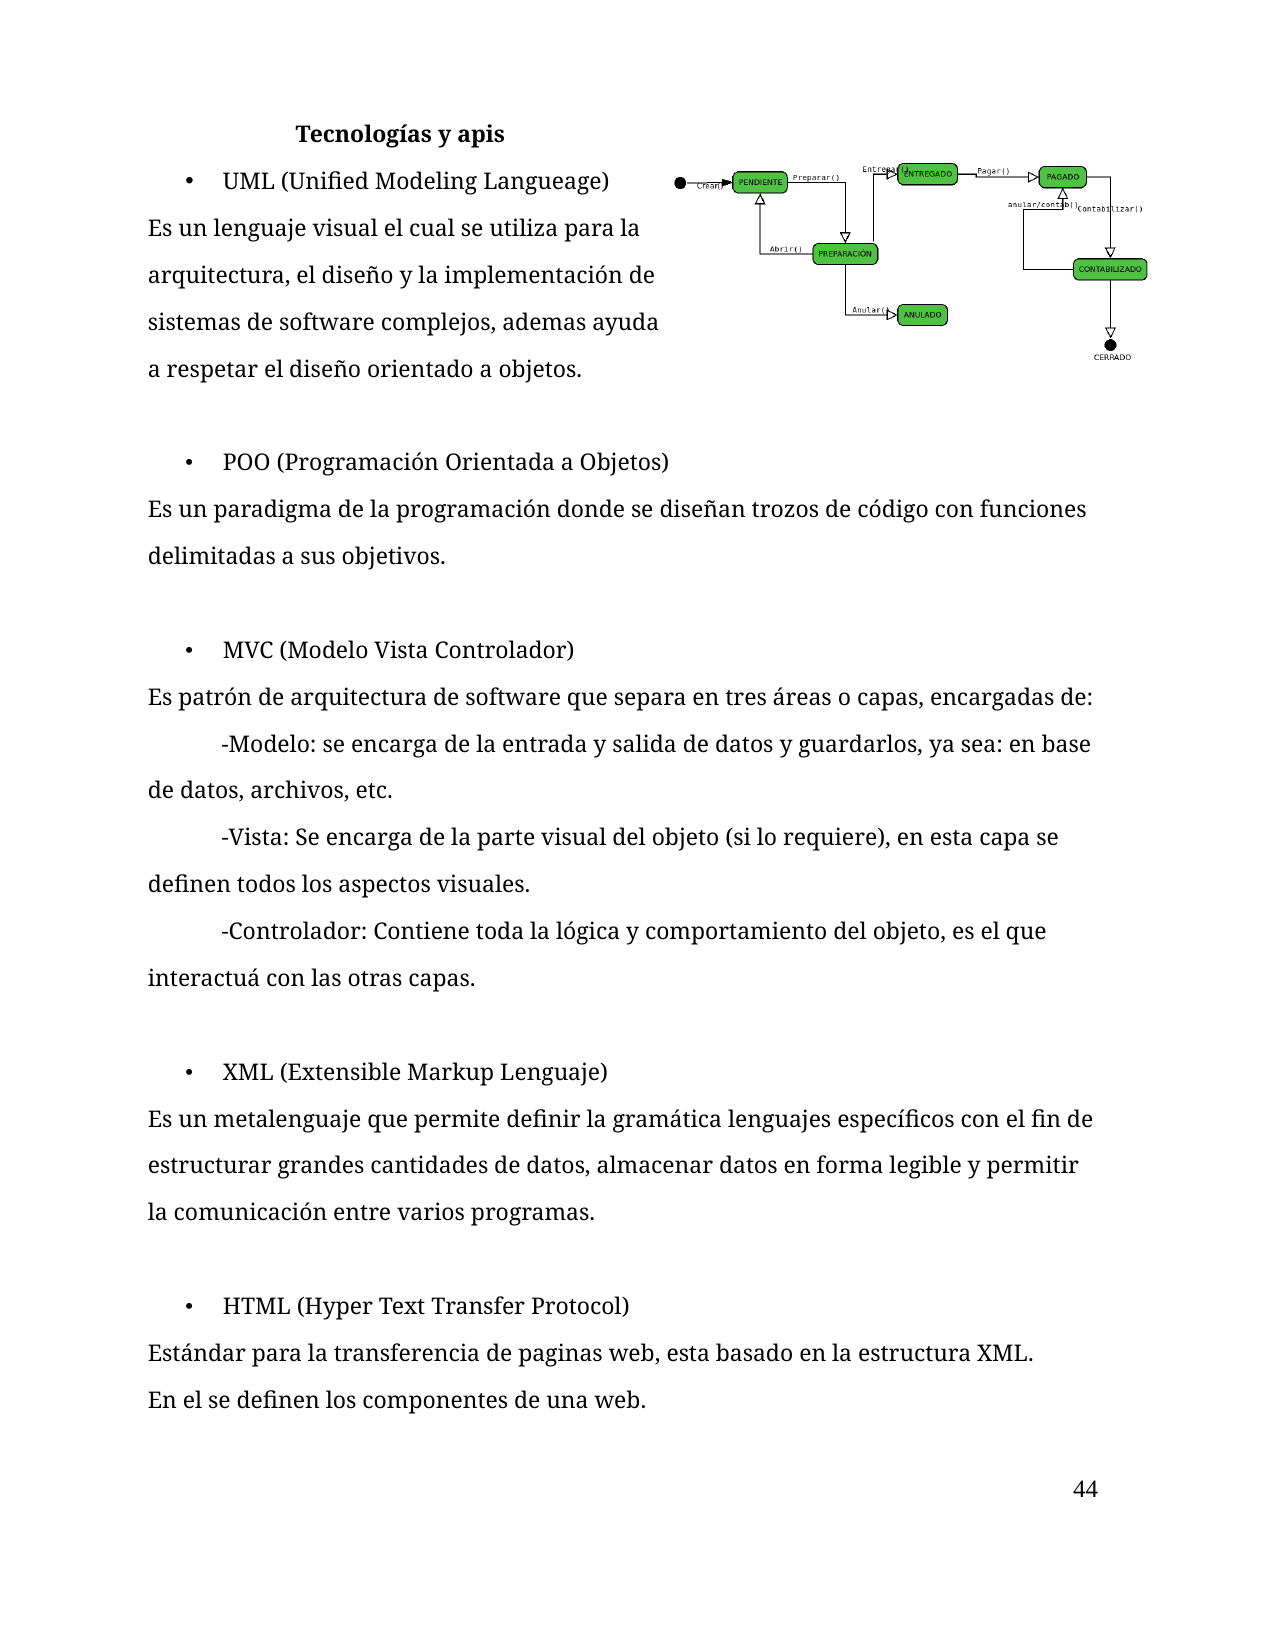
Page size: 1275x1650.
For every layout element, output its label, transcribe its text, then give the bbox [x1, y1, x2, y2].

text -Modelo: se encarga de la entrada y salida de datos y guardarlos, ya sea: en base de datos, archivos, etc. [148, 727, 1098, 806]
list POO (Programación Orientada a Objetos) [185, 446, 1098, 477]
list MVC (Modelo Vista Controlador) [185, 634, 1098, 665]
text Es un metalenguaje que permite definir la gramática lenguajes específicos con el fin de estructurar grandes cantidades de datos, almacenar datos en forma legible y permitir la comunicación entre varios programas. [148, 1102, 1098, 1227]
text Es un lenguaje visual el cual se utiliza para la arquitectura, el diseño y la implementación de sistemas de software complejos, ademas ayuda a respetar el diseño orientado a objetos. [148, 212, 1098, 384]
text -Controlador: Contiene toda la lógica y comportamiento del objeto, es el que interactuá con las otras capas. [148, 915, 1098, 993]
picture [673, 162, 1148, 362]
list XML (Extensible Markup Lenguaje) [185, 1056, 1098, 1087]
text Es un paradigma de la programación donde se diseñan trozos de código con funciones delimitadas a sus objetivos. [148, 493, 1098, 571]
text -Vista: Se encarga de la parte visual del objeto (si lo requiere), en esta capa se definen todos los aspectos visuales. [148, 821, 1098, 899]
text Tecnologías y apis [148, 118, 1098, 149]
list UML (Unified Modeling Langueage) [185, 165, 673, 196]
text Es patrón de arquitectura de software que separa en tres áreas o capas, encargadas de: [148, 681, 1098, 712]
list HTML (Hyper Text Transfer Protocol) [185, 1290, 1098, 1321]
text Estándar para la transferencia de paginas web, esta basado en la estructura XML. [148, 1337, 1098, 1368]
text En el se definen los componentes de una web. [148, 1384, 1098, 1415]
